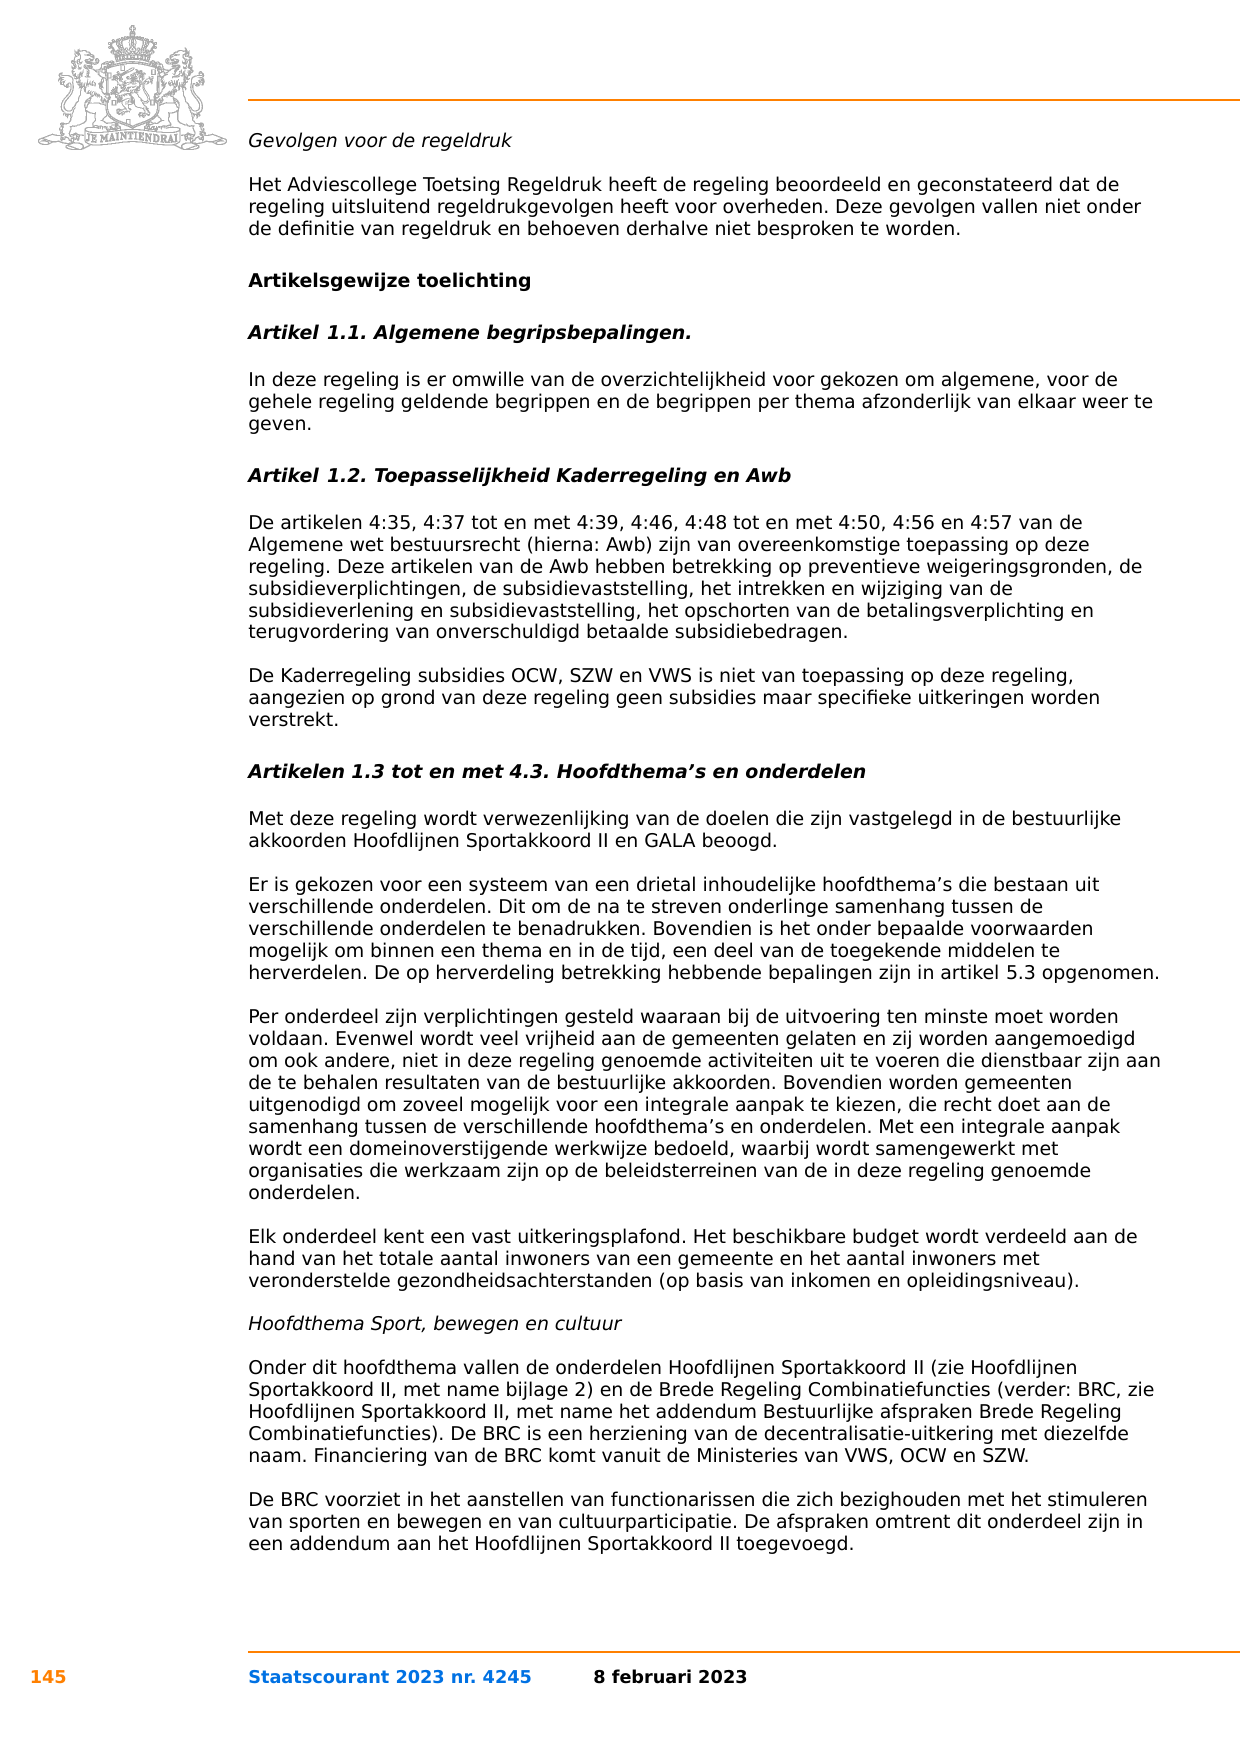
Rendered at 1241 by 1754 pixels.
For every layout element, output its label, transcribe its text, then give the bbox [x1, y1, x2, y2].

text De artikelen 4:35, 4:37 tot en met 4:39, 4:46, 4:48 tot en met 4:50, 4:56 en 4:57 van de Algemene wet bestuursrecht (hierna: Awb) zijn van overeenkomstige toepassing op deze regeling. Deze artikelen van de Awb hebben betrekking op preventieve weigeringsgronden, de subsidieverplichtingen, de subsidievaststelling, het intrekken en wijziging van de subsidieverlening en subsidievaststelling, het opschorten van de betalingsverplichting en terugvordering van onverschuldigd betaalde subsidiebedragen. [248, 512, 1163, 643]
text De BRC voorziet in het aanstellen van functionarissen die zich bezighouden met het stimuleren van sporten en bewegen en van cultuurparticipatie. De afspraken omtrent dit onderdeel zijn in een addendum aan het Hoofdlijnen Sportakkoord II toegevoegd. [248, 1489, 1163, 1555]
text Per onderdeel zijn verplichtingen gesteld waaraan bij de uitvoering ten minste moet worden voldaan. Evenwel wordt veel vrijheid aan de gemeenten gelaten en zij worden aangemoedigd om ook andere, niet in deze regeling genoemde activiteiten uit te voeren die dienstbaar zijn aan de te behalen resultaten van de bestuurlijke akkoorden. Bovendien worden gemeenten uitgenodigd om zoveel mogelijk voor een integrale aanpak te kiezen, die recht doet aan de samenhang tussen de verschillende hoofdthema’s en onderdelen. Met een integrale aanpak wordt een domeinoverstijgende werkwijze bedoeld, waarbij wordt samengewerkt met organisaties die werkzaam zijn op de beleidsterreinen van de in deze regeling genoemde onderdelen. [248, 1006, 1163, 1204]
text De Kaderregeling subsidies OCW, SZW en VWS is niet van toepassing op deze regeling, aangezien op grond van deze regeling geen subsidies maar specifieke uitkeringen worden verstrekt. [248, 665, 1163, 731]
text Er is gekozen voor een systeem van een drietal inhoudelijke hoofdthema’s die bestaan uit verschillende onderdelen. Dit om de na te streven onderlinge samenhang tussen de verschillende onderdelen te benadrukken. Bovendien is het onder bepaalde voorwaarden mogelijk om binnen een thema en in de tijd, een deel van de toegekende middelen te herverdelen. De op herverdeling betrekking hebbende bepalingen zijn in artikel 5.3 opgenomen. [248, 874, 1163, 984]
picture [38, 25, 227, 150]
subtitle Artikelsgewijze toelichting [248, 270, 1163, 292]
subtitle Artikelen 1.3 tot en met 4.3. Hoofdthema’s en onderdelen [248, 761, 1163, 783]
subtitle Artikel 1.2. Toepasselijkheid Kaderregeling en Awb [248, 464, 1163, 487]
text Elk onderdeel kent een vast uitkeringsplafond. Het beschikbare budget wordt verdeeld aan de hand van het totale aantal inwoners van een gemeente en het aantal inwoners met veronderstelde gezondheidsachterstanden (op basis van inkomen en opleidingsniveau). [248, 1226, 1163, 1291]
text Het Adviescollege Toetsing Regeldruk heeft de regeling beoordeeld en geconstateerd dat de regeling uitsluitend regeldrukgevolgen heeft voor overheden. Deze gevolgen vallen niet onder de definitie van regeldruk en behoeven derhalve niet besproken te worden. [248, 174, 1163, 240]
subtitle Hoofdthema Sport, bewegen en cultuur [248, 1313, 1163, 1335]
subtitle Artikel 1.1. Algemene begripsbepalingen. [248, 322, 1163, 344]
text In deze regeling is er omwille van de overzichtelijkheid voor gekozen om algemene, voor de gehele regeling geldende begrippen en de begrippen per thema afzonderlijk van elkaar weer te geven. [248, 369, 1163, 434]
subtitle Gevolgen voor de regeldruk [248, 130, 1163, 152]
text Met deze regeling wordt verwezenlijking van de doelen die zijn vastgelegd in de bestuurlijke akkoorden Hoofdlijnen Sportakkoord II en GALA beoogd. [248, 808, 1163, 852]
text Onder dit hoofdthema vallen de onderdelen Hoofdlijnen Sportakkoord II (zie Hoofdlijnen Sportakkoord II, met name bijlage 2) en de Brede Regeling Combinatiefuncties (verder: BRC, zie Hoofdlijnen Sportakkoord II, met name het addendum Bestuurlijke afspraken Brede Regeling Combinatiefuncties). De BRC is een herziening van de decentralisatie-uitkering met diezelfde naam. Financiering van de BRC komt vanuit de Ministeries van VWS, OCW en SZW. [248, 1357, 1163, 1467]
